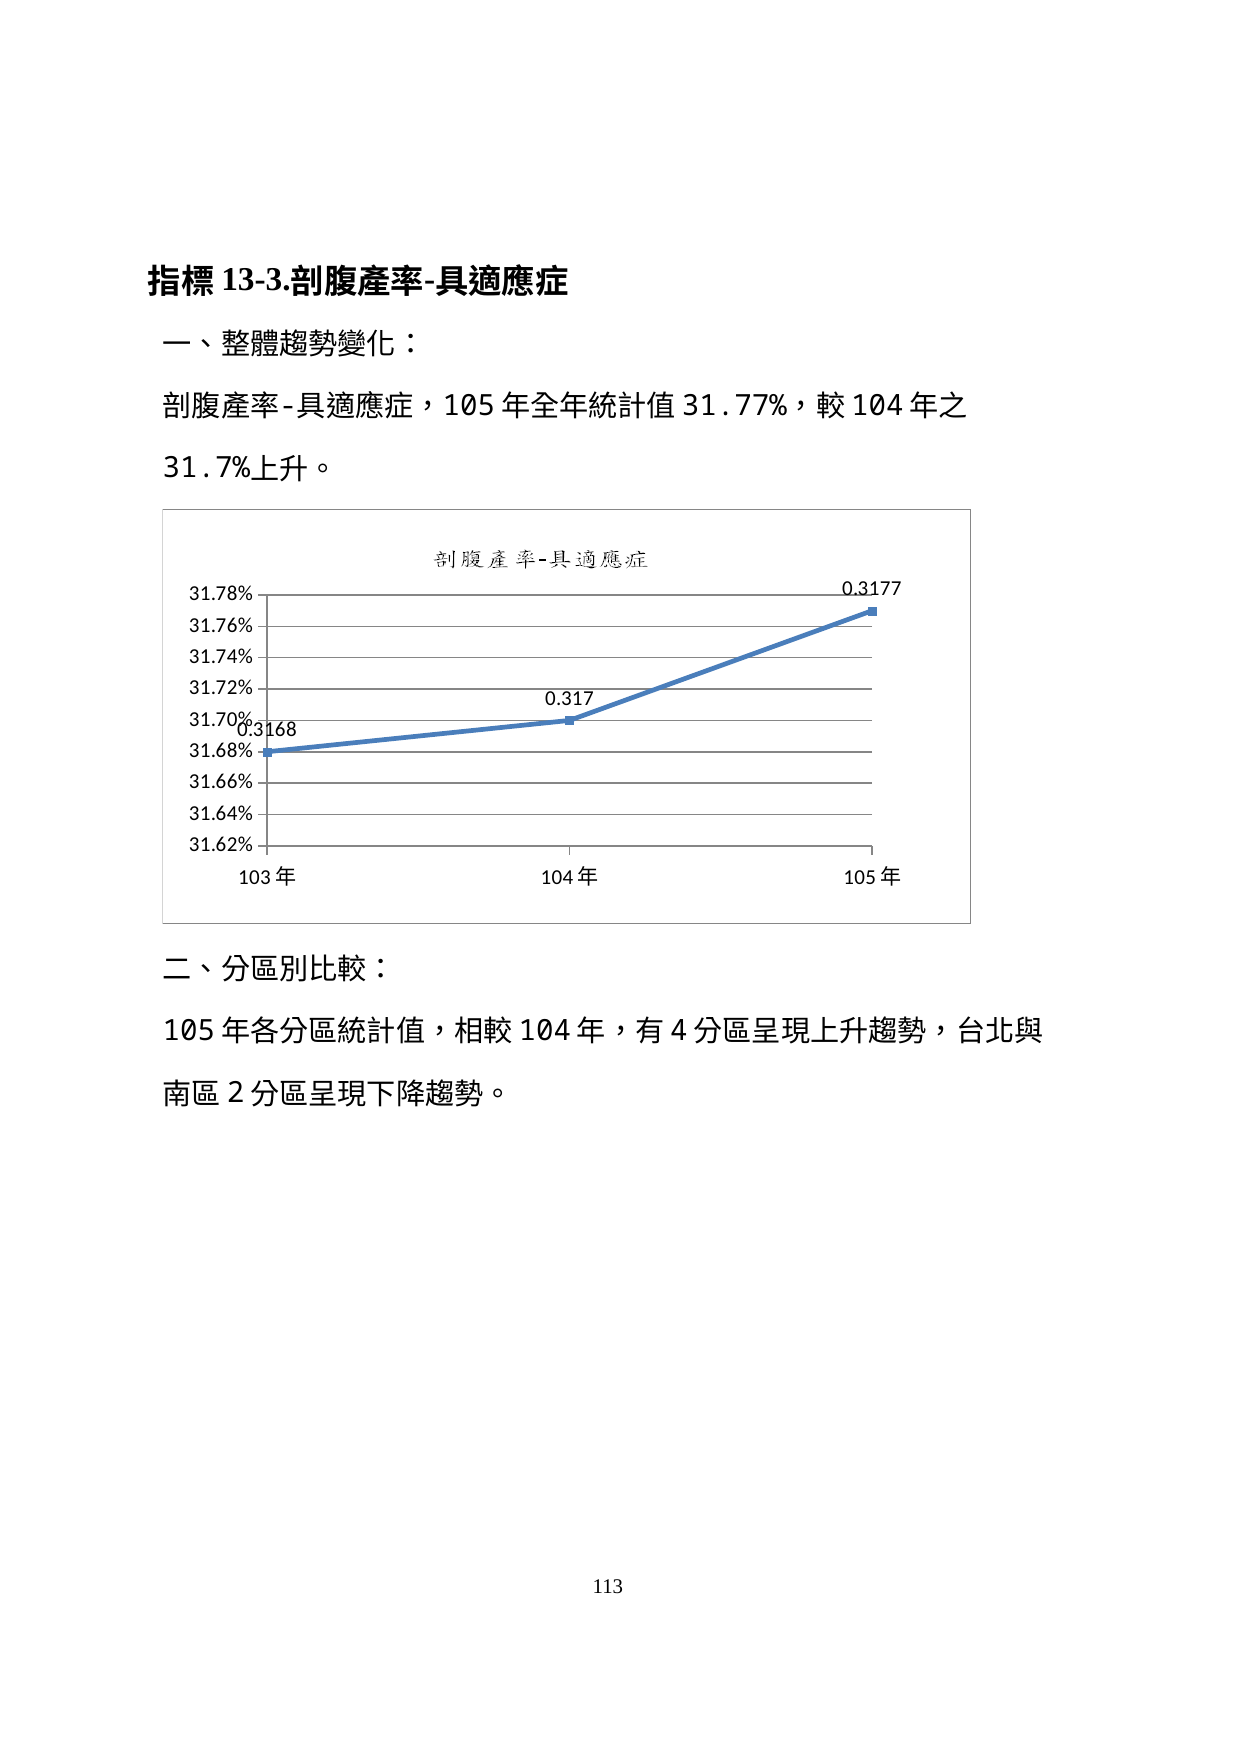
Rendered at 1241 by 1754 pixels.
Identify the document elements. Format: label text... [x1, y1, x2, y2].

text 一、整體趨勢變化： [162, 300, 1053, 362]
text 二、分區別比較： [162, 925, 1053, 987]
subtitle 指標13-3.剖腹產率-具適應症 [148, 237, 1059, 300]
text 剖腹產率-具適應症，105年全年統計值31.77%，較104年之31.7%上升。 [162, 362, 1053, 487]
text 105年各分區統計值，相較104年，有4分區呈現上升趨勢，台北與南區2分區呈現下降趨勢。 [162, 987, 1053, 1112]
